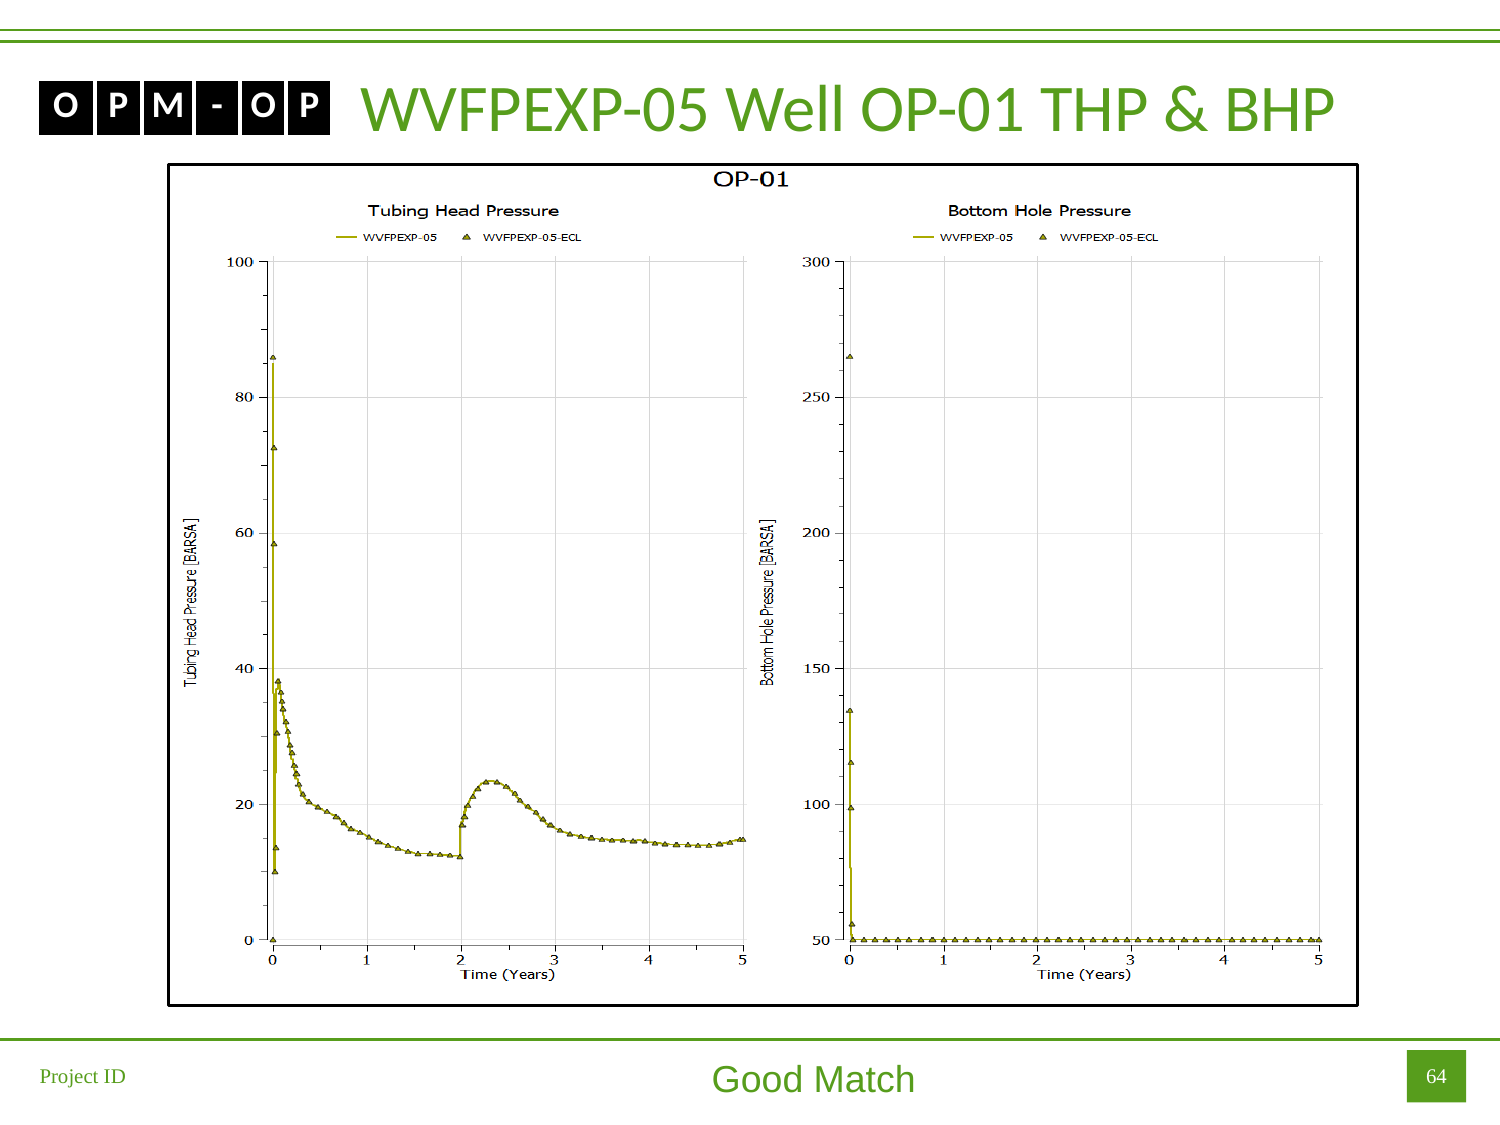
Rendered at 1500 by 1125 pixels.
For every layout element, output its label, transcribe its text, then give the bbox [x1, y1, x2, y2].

title WVFPEXP-05 Well OP-01 THP & BHP [360, 77, 1425, 153]
picture [169, 165, 1356, 1004]
text_box Good Match [268, 1051, 1360, 1109]
